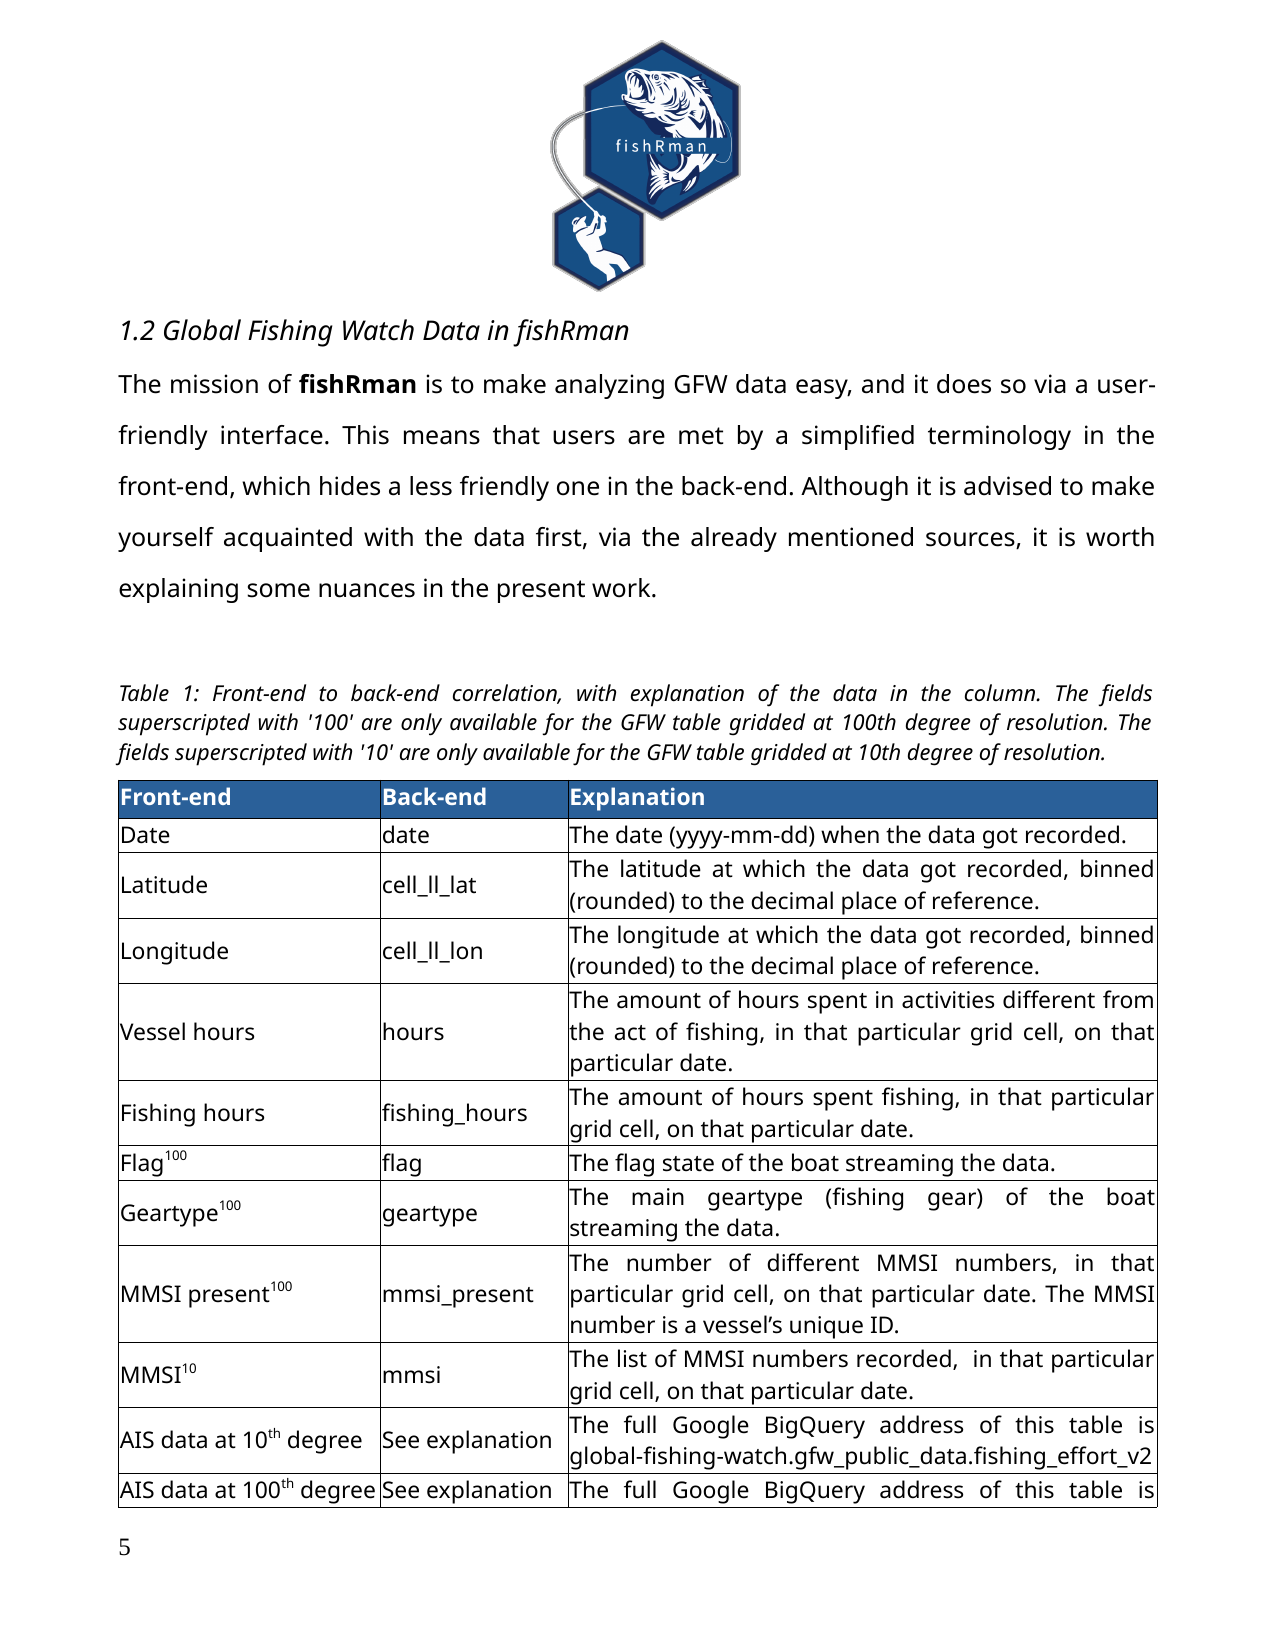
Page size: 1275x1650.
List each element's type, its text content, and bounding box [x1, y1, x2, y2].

table_cell See explanation [381, 1408, 568, 1473]
table_cell The latitude at which the data got recorded, binned (rounded) to the decimal place of reference. [569, 853, 1157, 917]
table_cell The full Google BigQuery address of this table is global-fishing-watch.gfw_public_data.fishing_effort_v2 [569, 1408, 1157, 1473]
table_cell fishing_hours [381, 1081, 568, 1145]
table_cell The longitude at which the data got recorded, binned (rounded) to the decimal place of reference. [569, 919, 1157, 983]
table_cell Vessel hours [119, 984, 380, 1080]
table_cell Geartype100 [119, 1181, 380, 1245]
table_cell The date (yyyy-mm-dd) when the data got recorded. [569, 819, 1157, 852]
table_cell MMSI present100 [119, 1246, 380, 1342]
table_cell Flag100 [119, 1146, 380, 1179]
table_cell AIS data at 10th degree [119, 1408, 380, 1473]
table_header Front-end [119, 781, 380, 818]
table_header Back-end [381, 781, 568, 818]
table_cell The amount of hours spent in activities different from the act of fishing, in that particular grid cell, on that particular date. [569, 984, 1157, 1080]
table_cell cell_ll_lon [381, 919, 568, 983]
table_cell The amount of hours spent fishing, in that particular grid cell, on that particular date. [569, 1081, 1157, 1145]
text Table 1: Front-end to back-end correlation, with explanation of the data in the column. The fields superscripted with '100' are only available for the GFW table gridded at 100th degree of resolution. The fields superscripted with '10' are only available for the GFW table gridded at 10th degree of resolution. [118, 678, 1157, 767]
table_cell Fishing hours [119, 1081, 380, 1145]
table_cell The full Google BigQuery address of this table is [569, 1474, 1157, 1507]
table_cell The main geartype (fishing gear) of the boat streaming the data. [569, 1181, 1157, 1245]
text The mission of fishRman is to make analyzing GFW data easy, and it does so via a user-friendly interface. This means that users are met by a simplified terminology in the front-end, which hides a less friendly one in the back-end. Although it is advised to make yourself acquainted with the data first, via the already mentioned sources, it is worth explaining some nuances in the present work. [118, 367, 1157, 605]
table_cell Longitude [119, 919, 380, 983]
table_header Explanation [569, 781, 1157, 818]
table_cell The flag state of the boat streaming the data. [569, 1146, 1157, 1179]
picture [510, 38, 765, 293]
table_cell date [381, 819, 568, 852]
table_cell geartype [381, 1181, 568, 1245]
table_cell mmsi_present [381, 1246, 568, 1342]
table_cell Latitude [119, 853, 380, 917]
table_cell flag [381, 1146, 568, 1179]
table_cell See explanation [381, 1474, 568, 1507]
table_cell cell_ll_lat [381, 853, 568, 917]
table_cell The number of different MMSI numbers, in that particular grid cell, on that particular date. The MMSI number is a vessel’s unique ID. [569, 1246, 1157, 1342]
table_cell MMSI10 [119, 1343, 380, 1407]
text 1.2 Global Fishing Watch Data in fishRman [118, 293, 1157, 348]
table_cell Date [119, 819, 380, 852]
table_cell hours [381, 984, 568, 1080]
table_cell mmsi [381, 1343, 568, 1407]
table_cell The list of MMSI numbers recorded, in that particular grid cell, on that particular date. [569, 1343, 1157, 1407]
table_cell AIS data at 100th degree [119, 1474, 380, 1507]
